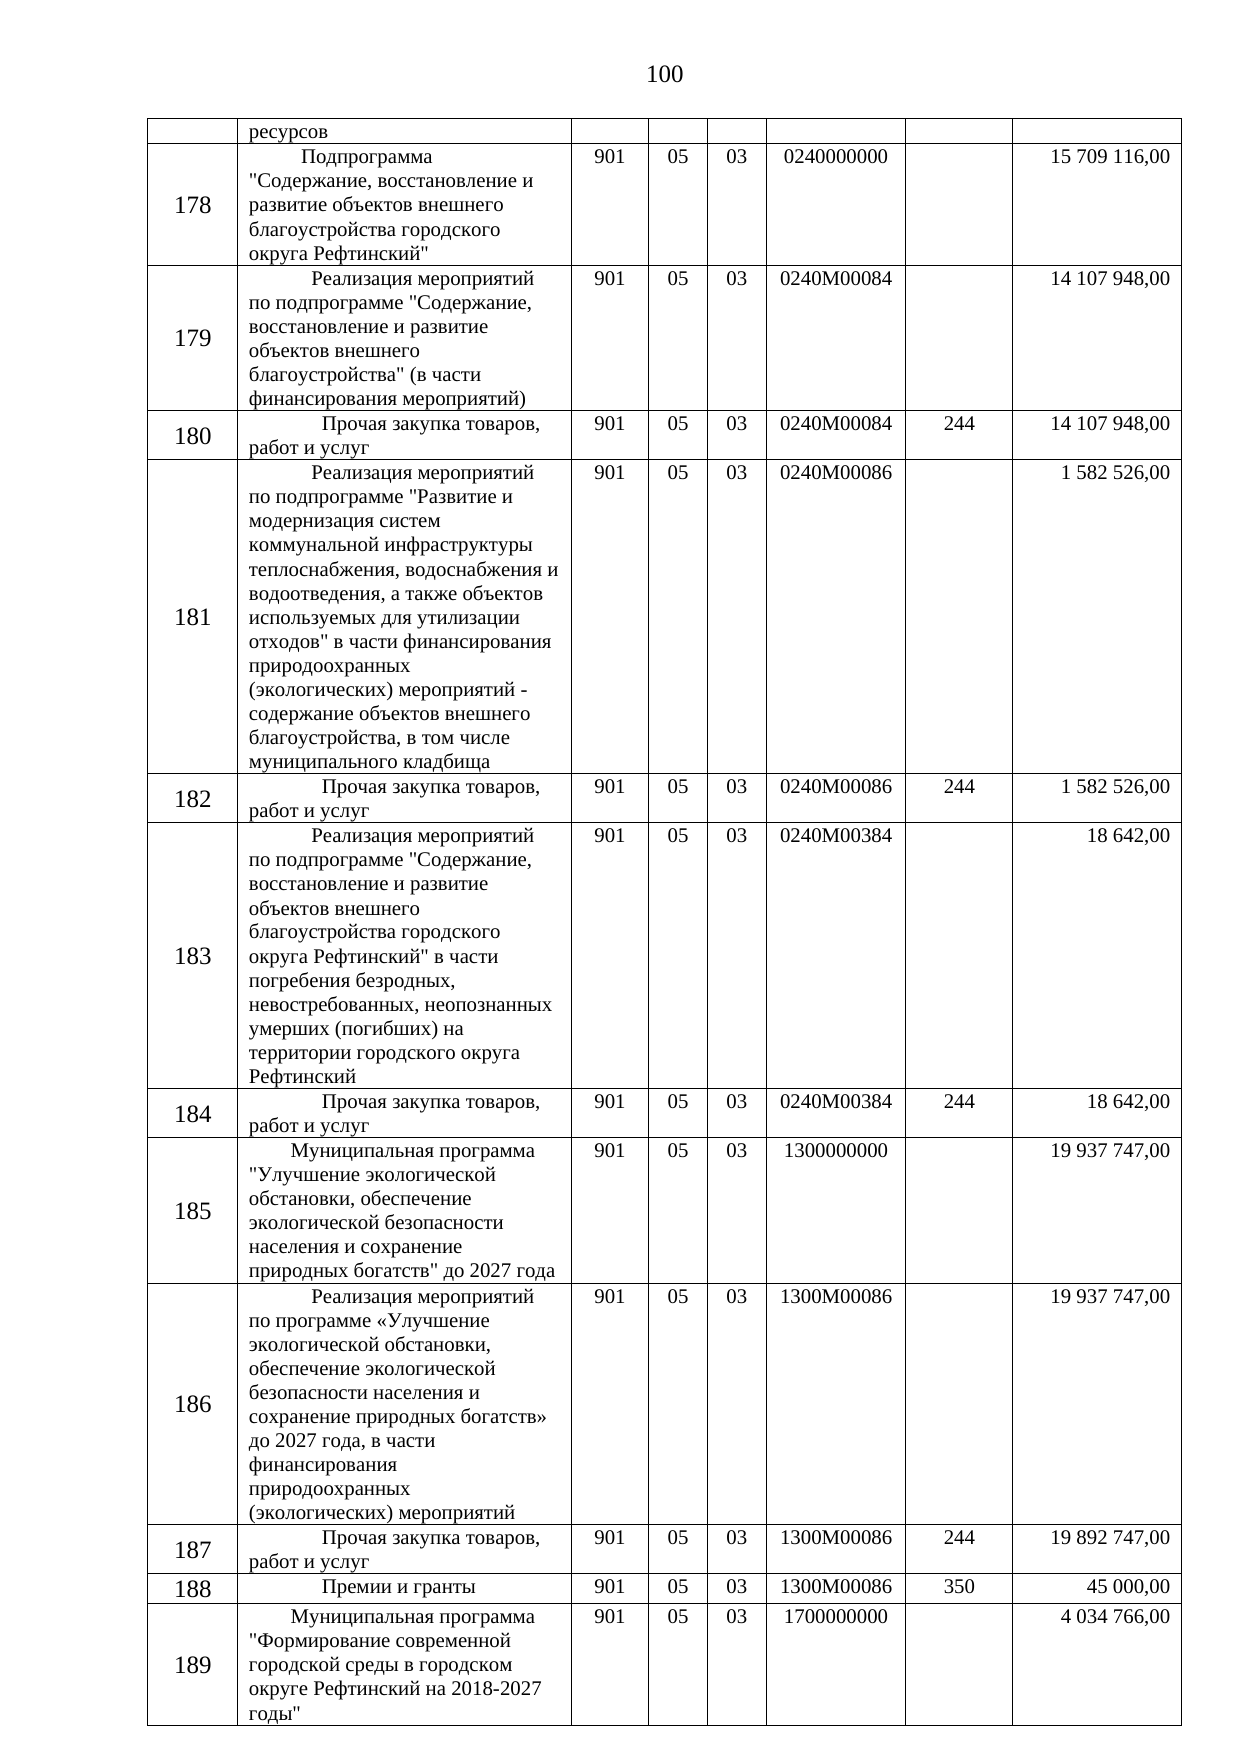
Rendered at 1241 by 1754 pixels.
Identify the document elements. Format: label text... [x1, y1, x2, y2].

table_cell [906, 460, 1012, 773]
table_cell 03 [708, 460, 766, 773]
table_cell 187 [148, 1525, 237, 1573]
table_cell 901 [572, 460, 648, 773]
table_cell 19 892 747,00 [1013, 1525, 1181, 1573]
table_cell 0240М00384 [767, 1089, 905, 1137]
table_cell 1300М00086 [767, 1284, 905, 1524]
table_cell 05 [649, 774, 707, 822]
table_cell 03 [708, 411, 766, 459]
table_cell 05 [649, 1138, 707, 1282]
table_cell 1300М00086 [767, 1574, 905, 1603]
table_cell 14 107 948,00 [1013, 411, 1181, 459]
table_cell 244 [906, 1089, 1012, 1137]
table_cell 14 107 948,00 [1013, 266, 1181, 410]
table_cell [906, 1138, 1012, 1282]
table_cell 05 [649, 1604, 707, 1724]
table_cell 0240М00086 [767, 460, 905, 773]
table_cell [906, 119, 1012, 143]
table_cell 1 582 526,00 [1013, 774, 1181, 822]
table_cell 03 [708, 1525, 766, 1573]
table_cell [649, 119, 707, 143]
table_cell 18 642,00 [1013, 823, 1181, 1088]
table_cell 186 [148, 1284, 237, 1524]
table_cell 0240М00084 [767, 411, 905, 459]
table_cell Прочая закупка товаров, работ и услуг [238, 774, 571, 822]
table_cell Муниципальная программа "Улучшение экологической обстановки, обеспечение экологической безопасности населения и сохранение природных богатств" до 2027 года [238, 1138, 571, 1282]
table_cell 901 [572, 1138, 648, 1282]
table_cell 1300М00086 [767, 1525, 905, 1573]
table_cell 244 [906, 1525, 1012, 1573]
table_cell 1300000000 [767, 1138, 905, 1282]
table_cell Прочая закупка товаров, работ и услуг [238, 1525, 571, 1573]
table_cell 188 [148, 1574, 237, 1603]
table_cell 03 [708, 1574, 766, 1603]
table_cell 4 034 766,00 [1013, 1604, 1181, 1724]
table_cell 05 [649, 460, 707, 773]
table_cell 18 642,00 [1013, 1089, 1181, 1137]
table_cell Прочая закупка товаров, работ и услуг [238, 1089, 571, 1137]
table_cell 901 [572, 144, 648, 264]
table_cell 03 [708, 1138, 766, 1282]
table_cell 05 [649, 144, 707, 264]
table_cell 178 [148, 144, 237, 264]
table_cell 15 709 116,00 [1013, 144, 1181, 264]
table_cell 180 [148, 411, 237, 459]
table_cell 1 582 526,00 [1013, 460, 1181, 773]
table_cell 185 [148, 1138, 237, 1282]
table_cell Реализация мероприятий по программе «Улучшение экологической обстановки, обеспечение экологической безопасности населения и сохранение природных богатств» до 2027 года, в части финансирования природоохранных (экологических) мероприятий [238, 1284, 571, 1524]
table_cell 0240М00084 [767, 266, 905, 410]
table_cell [1013, 119, 1181, 143]
table_cell 350 [906, 1574, 1012, 1603]
table_cell 179 [148, 266, 237, 410]
table_cell 19 937 747,00 [1013, 1284, 1181, 1524]
table_cell [572, 119, 648, 143]
table_cell 05 [649, 1574, 707, 1603]
table_cell [906, 823, 1012, 1088]
table_cell Реализация мероприятий по подпрограмме "Содержание, восстановление и развитие объектов внешнего благоустройства" (в части финансирования мероприятий) [238, 266, 571, 410]
table_cell 901 [572, 1574, 648, 1603]
table_cell 0240М00086 [767, 774, 905, 822]
table_cell 03 [708, 1604, 766, 1724]
table_cell 19 937 747,00 [1013, 1138, 1181, 1282]
table_cell ресурсов [238, 119, 571, 143]
table_cell [148, 119, 237, 143]
table_cell 182 [148, 774, 237, 822]
table_cell 901 [572, 1089, 648, 1137]
table_cell [906, 266, 1012, 410]
table_cell 05 [649, 411, 707, 459]
table_cell 189 [148, 1604, 237, 1724]
table_cell 184 [148, 1089, 237, 1137]
table_cell Реализация мероприятий по подпрограмме "Развитие и модернизация систем коммунальной инфраструктуры теплоснабжения, водоснабжения и водоотведения, а также объектов используемых для утилизации отходов" в части финансирования природоохранных (экологических) мероприятий - содержание объектов внешнего благоустройства, в том числе муниципального кладбища [238, 460, 571, 773]
table_cell Реализация мероприятий по подпрограмме "Содержание, восстановление и развитие объектов внешнего благоустройства городского округа Рефтинский" в части погребения безродных, невостребованных, неопознанных умерших (погибших) на территории городского округа Рефтинский [238, 823, 571, 1088]
table_cell Премии и гранты [238, 1574, 571, 1603]
table_cell 901 [572, 1284, 648, 1524]
table_cell Муниципальная программа "Формирование современной городской среды в городском округе Рефтинский на 2018-2027 годы" [238, 1604, 571, 1724]
table_cell 03 [708, 823, 766, 1088]
table_cell Подпрограмма "Содержание, восстановление и развитие объектов внешнего благоустройства городского округа Рефтинский" [238, 144, 571, 264]
table_cell 181 [148, 460, 237, 773]
table_cell 901 [572, 1604, 648, 1724]
table_cell 1700000000 [767, 1604, 905, 1724]
table_cell 901 [572, 774, 648, 822]
table_cell 0240М00384 [767, 823, 905, 1088]
table_cell 901 [572, 411, 648, 459]
table_cell [906, 144, 1012, 264]
table_cell 05 [649, 266, 707, 410]
table_cell 901 [572, 1525, 648, 1573]
table_cell 0240000000 [767, 144, 905, 264]
table_cell 244 [906, 411, 1012, 459]
table_cell 05 [649, 823, 707, 1088]
table_cell [906, 1604, 1012, 1724]
table_cell 03 [708, 266, 766, 410]
table_cell 45 000,00 [1013, 1574, 1181, 1603]
table_cell 244 [906, 774, 1012, 822]
table_cell 03 [708, 1089, 766, 1137]
table_cell 03 [708, 144, 766, 264]
table_cell 05 [649, 1284, 707, 1524]
table_cell Прочая закупка товаров, работ и услуг [238, 411, 571, 459]
table_cell 05 [649, 1089, 707, 1137]
table_cell 183 [148, 823, 237, 1088]
table_cell 03 [708, 774, 766, 822]
table_cell [767, 119, 905, 143]
table_cell 05 [649, 1525, 707, 1573]
table_cell 901 [572, 823, 648, 1088]
table_cell [708, 119, 766, 143]
table_cell 03 [708, 1284, 766, 1524]
table_cell 901 [572, 266, 648, 410]
table_cell [906, 1284, 1012, 1524]
